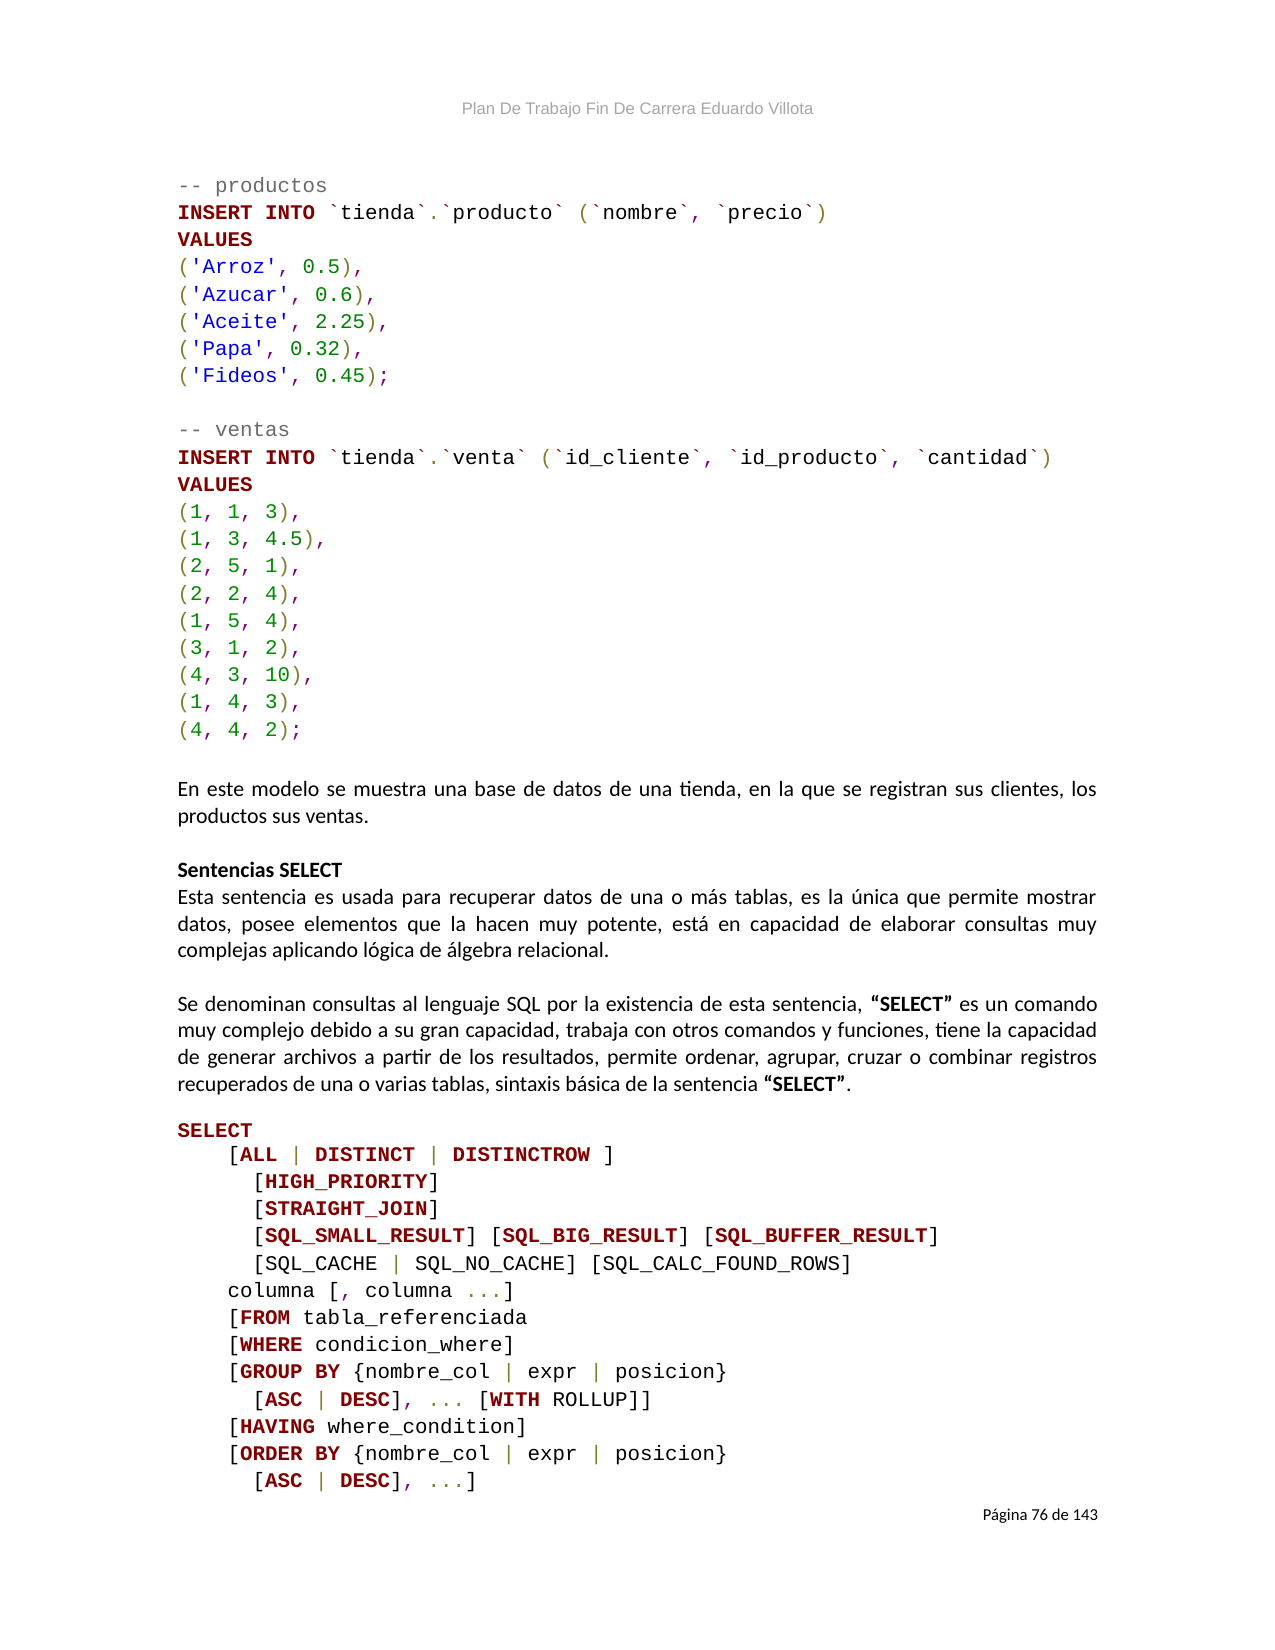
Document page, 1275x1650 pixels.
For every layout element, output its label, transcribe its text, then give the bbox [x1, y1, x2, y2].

text (1, 4, 3), [177, 691, 1098, 715]
text [ASC | DESC], ...] [177, 1470, 1098, 1494]
text (2, 2, 4), [177, 583, 1098, 606]
text (1, 1, 3), [177, 501, 1098, 525]
text (1, 3, 4.5), [177, 528, 1098, 552]
text (3, 1, 2), [177, 637, 1098, 661]
text -- ventas [177, 419, 1098, 443]
text [ASC | DESC], ... [WITH ROLLUP]] [177, 1388, 1098, 1412]
text [GROUP BY {nombre_col | expr | posicion} [177, 1361, 1098, 1385]
text VALUES [177, 474, 1098, 497]
text [STRAIGHT_JOIN] [177, 1198, 1098, 1222]
text columna [, columna ...] [177, 1280, 1098, 1303]
text ('Arroz', 0.5), [177, 256, 1098, 280]
text (2, 5, 1), [177, 555, 1098, 579]
text [SQL_SMALL_RESULT] [SQL_BIG_RESULT] [SQL_BUFFER_RESULT] [177, 1225, 1098, 1249]
text [FROM tabla_referenciada [177, 1307, 1098, 1331]
text ('Papa', 0.32), [177, 338, 1098, 362]
text ('Fideos', 0.45); [177, 365, 1098, 389]
text [HAVING where_condition] [177, 1416, 1098, 1439]
text Se denominan consultas al lenguaje SQL por la existencia de esta sentencia, “SELECT” es un comando muy complejo debido a su gran capacidad, trabaja con otros comandos y funciones, tiene la capacidad de generar archivos a partir de los resultados, permite ordenar, agrupar, cruzar o combinar registros recuperados de una o varias tablas, sintaxis básica de la sentencia “SELECT”. [177, 990, 1098, 1097]
text INSERT INTO `tienda`.`venta` (`id_cliente`, `id_producto`, `cantidad`) [177, 447, 1098, 470]
text En este modelo se muestra una base de datos de una tienda, en la que se registran sus clientes, los productos sus ventas. [177, 775, 1098, 828]
text INSERT INTO `tienda`.`producto` (`nombre`, `precio`) [177, 202, 1098, 226]
text (4, 3, 10), [177, 664, 1098, 688]
text [ORDER BY {nombre_col | expr | posicion} [177, 1443, 1098, 1467]
text ('Aceite', 2.25), [177, 311, 1098, 334]
text VALUES [177, 229, 1098, 253]
text [SQL_CACHE | SQL_NO_CACHE] [SQL_CALC_FOUND_ROWS] [177, 1253, 1098, 1276]
text Esta sentencia es usada para recuperar datos de una o más tablas, es la única que permite mostrar datos, posee elementos que la hacen muy potente, está en capacidad de elaborar consultas muy complejas aplicando lógica de álgebra relacional. [177, 883, 1098, 963]
text -- productos [177, 175, 1098, 198]
text ('Azucar', 0.6), [177, 283, 1098, 307]
text (4, 4, 2); [177, 718, 1098, 742]
text (1, 5, 4), [177, 610, 1098, 633]
text [HIGH_PRIORITY] [177, 1171, 1098, 1195]
text [ALL | DISTINCT | DISTINCTROW ] [177, 1144, 1098, 1167]
text SELECT [177, 1120, 1098, 1144]
text Sentencias SELECT [177, 857, 1098, 883]
text [WHERE condicion_where] [177, 1334, 1098, 1358]
